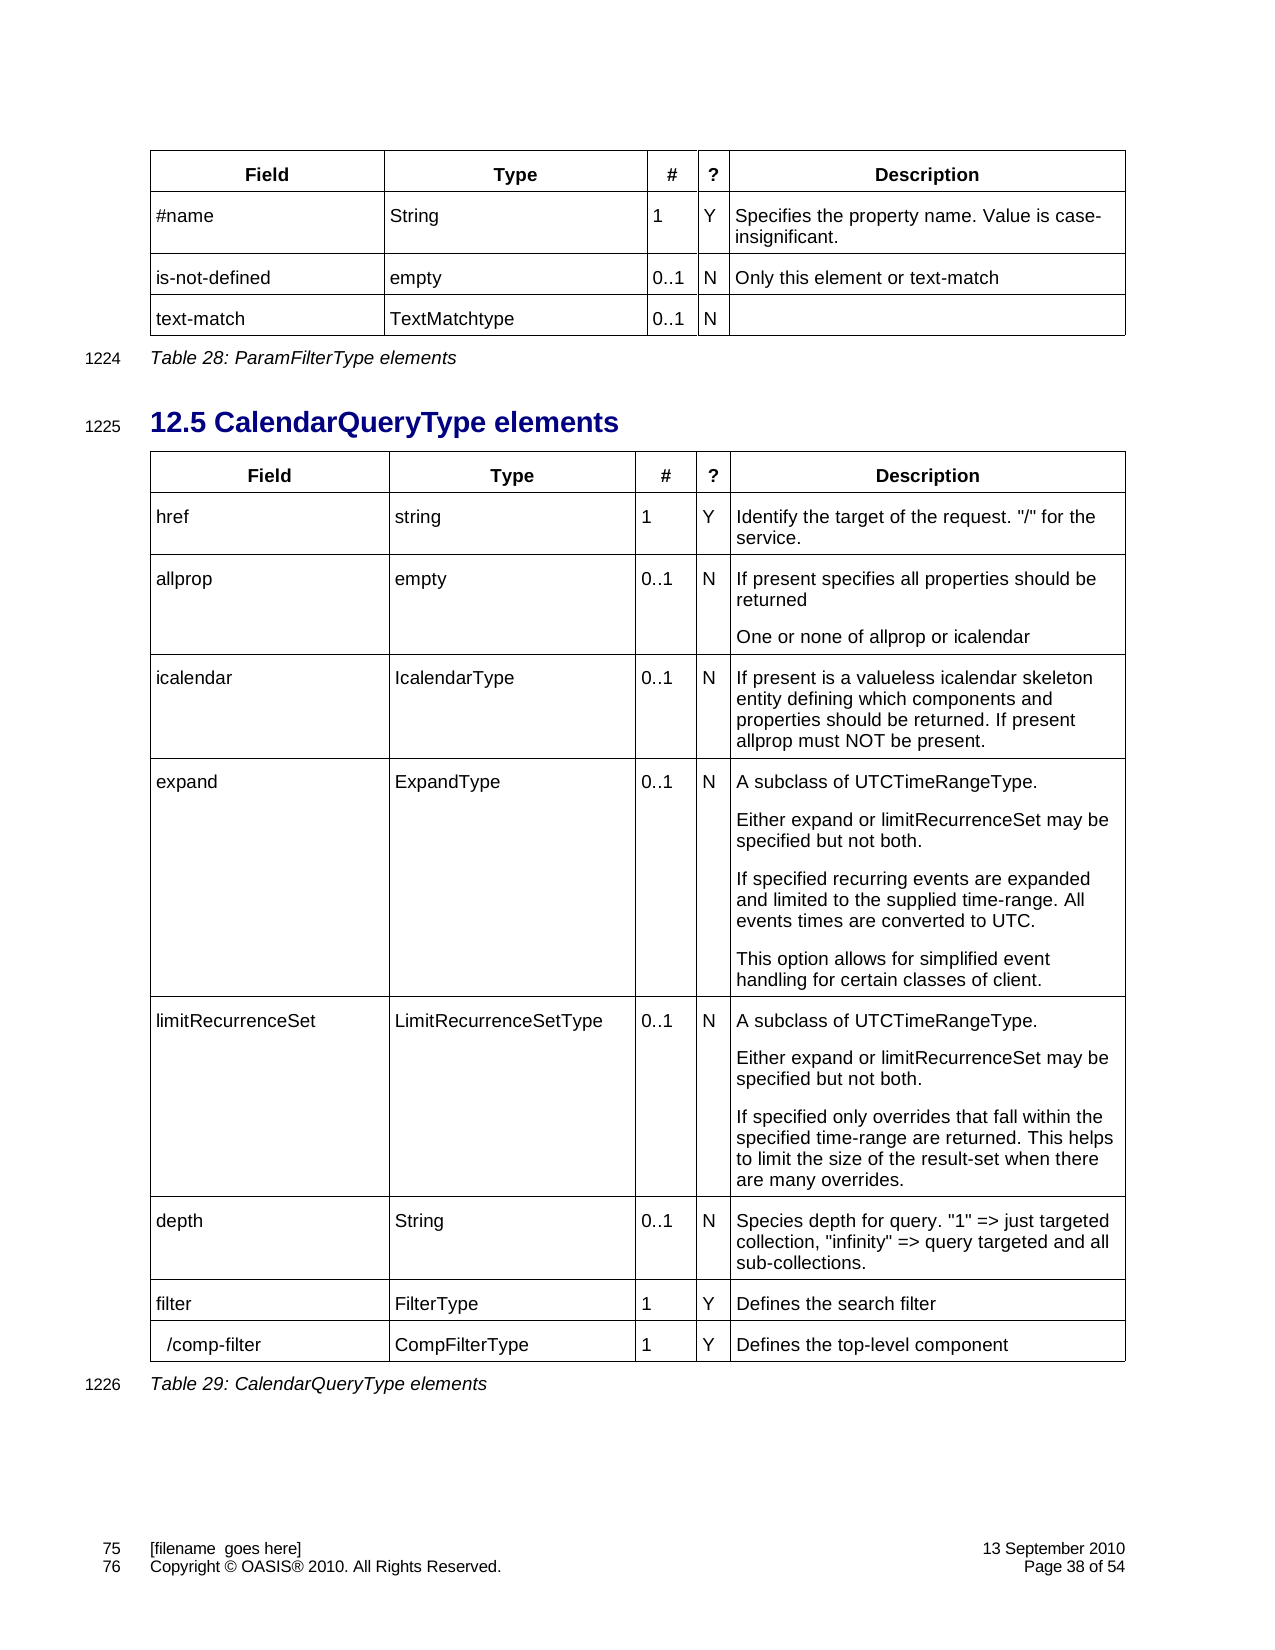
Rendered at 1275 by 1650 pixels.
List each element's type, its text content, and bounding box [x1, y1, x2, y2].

table_cell Identify the target of the request. "/" for the service. [731, 493, 1125, 554]
table_cell limitRecurrenceSet [151, 997, 389, 1196]
table_cell 0..1 [648, 254, 697, 294]
text Table 29: CalendarQueryType elements [150, 1374, 1125, 1395]
table_cell N [697, 555, 730, 654]
subtitle CalendarQueryType elements [150, 406, 1125, 438]
table_header Description [730, 151, 1125, 191]
table_cell N [699, 254, 729, 294]
table_cell is-not-defined [151, 254, 384, 294]
table_cell href [151, 493, 389, 554]
table_cell N [697, 1197, 730, 1279]
text Table 28: ParamFilterType elements [150, 347, 1125, 368]
table_cell allprop [151, 555, 389, 654]
table_cell 1 [636, 1321, 696, 1361]
table_cell text-match [151, 295, 384, 335]
table_cell expand [151, 759, 389, 996]
table_cell Y [699, 192, 729, 253]
table_header Description [731, 452, 1125, 492]
table_cell If present specifies all properties should be returned One or none of allprop or icalendar [731, 555, 1125, 654]
table_cell Only this element or text-match [730, 254, 1125, 294]
table_cell TextMatchtype [385, 295, 647, 335]
table_header ? [699, 151, 729, 191]
table_cell N [699, 295, 729, 335]
table_header Type [390, 452, 635, 492]
table_header Field [151, 452, 389, 492]
table_cell If present is a valueless icalendar skeleton entity defining which components and properties should be returned. If present allprop must NOT be present. [731, 655, 1125, 758]
table_cell 0..1 [636, 555, 696, 654]
table_cell Y [697, 1321, 730, 1361]
table_cell 0..1 [648, 295, 697, 335]
table_cell A subclass of UTCTimeRangeType. Either expand or limitRecurrenceSet may be specified but not both. If specified recurring events are expanded and limited to the supplied time-range. All events times are converted to UTC. This option allows for simplified event handling for certain classes of client. [731, 759, 1125, 996]
table_cell depth [151, 1197, 389, 1279]
table_cell ExpandType [390, 759, 635, 996]
table_cell icalendar [151, 655, 389, 758]
table_cell 0..1 [636, 1197, 696, 1279]
table_cell IcalendarType [390, 655, 635, 758]
table_cell N [697, 759, 730, 996]
table_cell N [697, 655, 730, 758]
table_cell FilterType [390, 1280, 635, 1320]
table_cell Species depth for query. "1" => just targeted collection, "infinity" => query targeted and all sub-collections. [731, 1197, 1125, 1279]
table_cell CompFilterType [390, 1321, 635, 1361]
table_cell string [390, 493, 635, 554]
table_cell #name [151, 192, 384, 253]
table_cell 0..1 [636, 997, 696, 1196]
table_cell empty [385, 254, 647, 294]
table_cell LimitRecurrenceSetType [390, 997, 635, 1196]
table_header # [648, 151, 697, 191]
table_cell String [390, 1197, 635, 1279]
table_cell Defines the search filter [731, 1280, 1125, 1320]
table_cell Y [697, 493, 730, 554]
table_cell N [697, 997, 730, 1196]
table_cell 1 [636, 1280, 696, 1320]
table_cell 0..1 [636, 759, 696, 996]
table_cell Specifies the property name. Value is case-insignificant. [730, 192, 1125, 253]
table_cell empty [390, 555, 635, 654]
table_cell [730, 295, 1125, 335]
table_cell 1 [648, 192, 697, 253]
table_cell 0..1 [636, 655, 696, 758]
table_cell /comp-filter [151, 1321, 389, 1361]
table_cell String [385, 192, 647, 253]
table_header Field [151, 151, 384, 191]
table_cell Defines the top-level component [731, 1321, 1125, 1361]
table_header # [636, 452, 696, 492]
table_header Type [385, 151, 647, 191]
table_cell filter [151, 1280, 389, 1320]
table_header ? [697, 452, 730, 492]
table_cell A subclass of UTCTimeRangeType. Either expand or limitRecurrenceSet may be specified but not both. If specified only overrides that fall within the specified time-range are returned. This helps to limit the size of the result-set when there are many overrides. [731, 997, 1125, 1196]
table_cell 1 [636, 493, 696, 554]
table_cell Y [697, 1280, 730, 1320]
